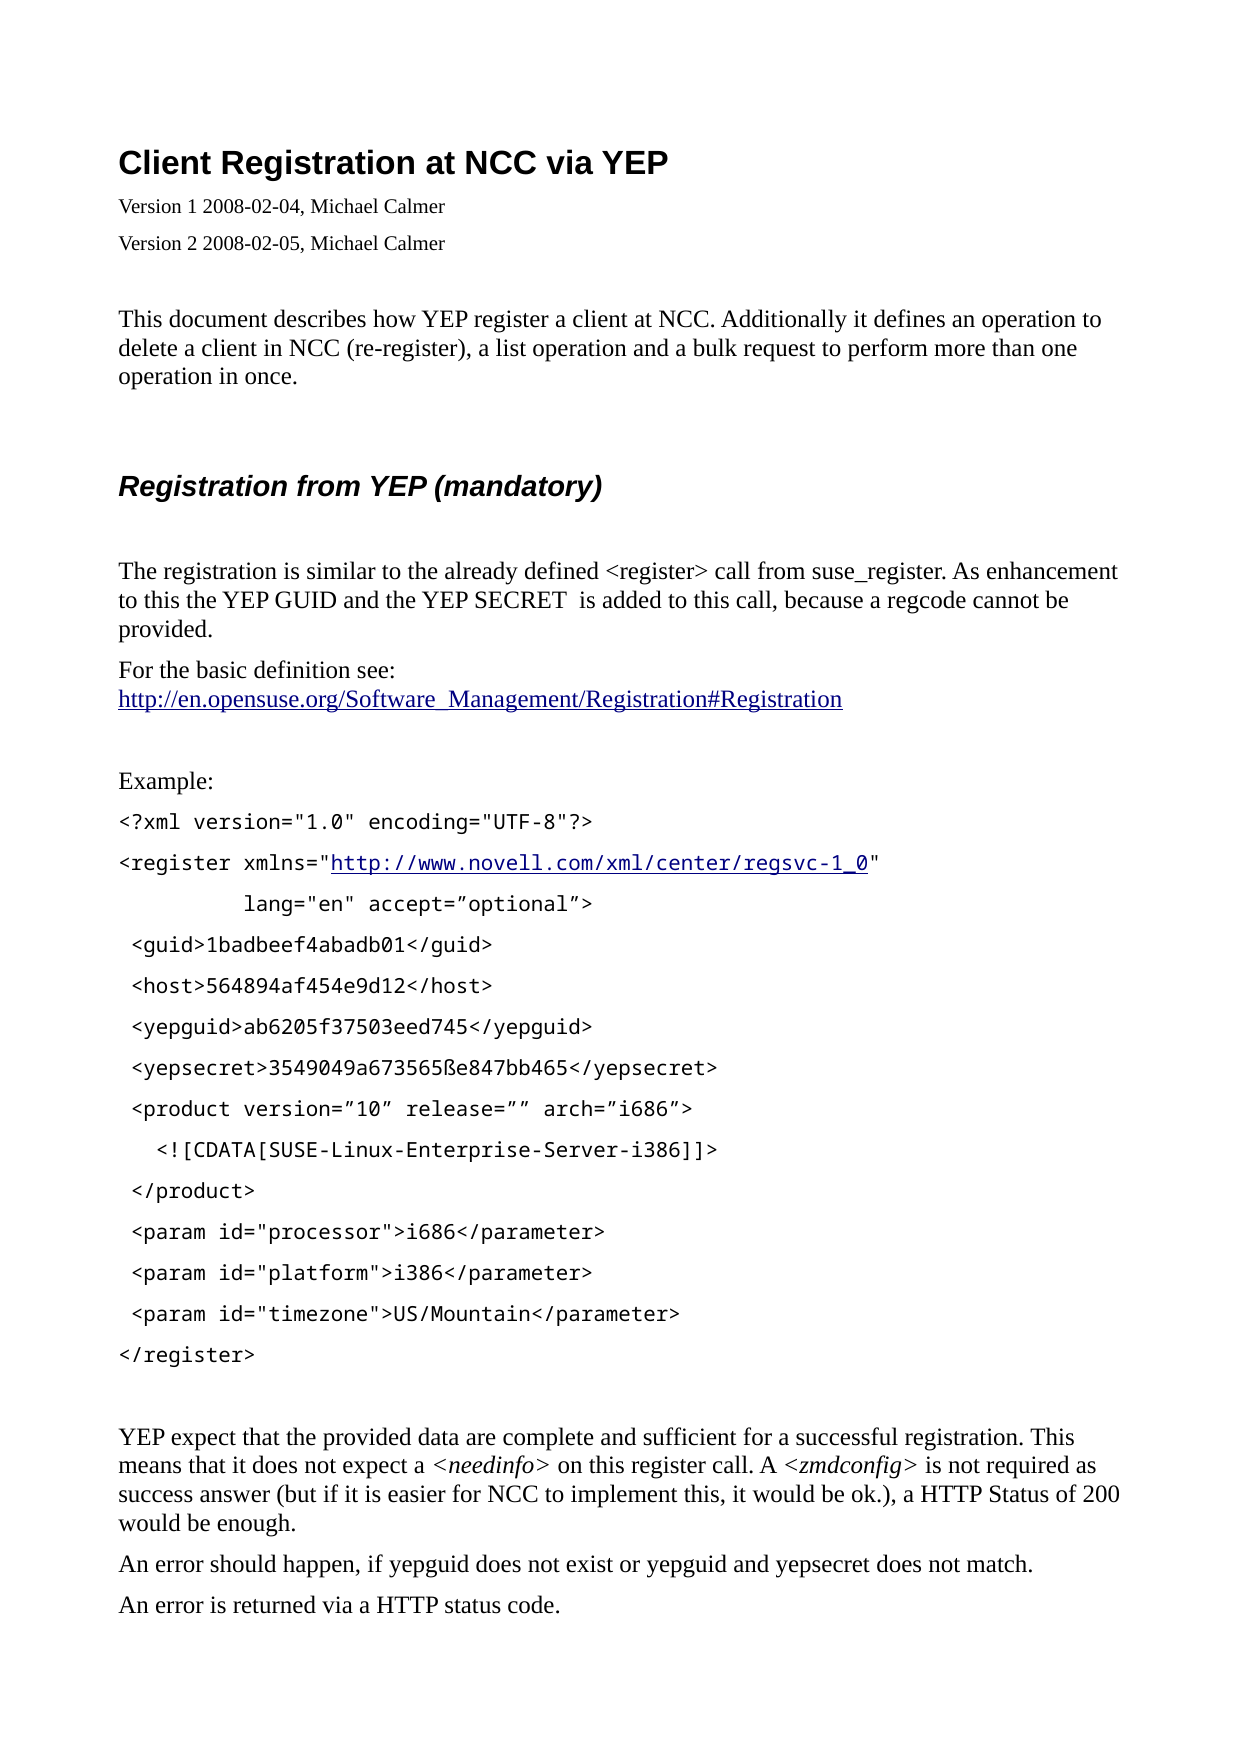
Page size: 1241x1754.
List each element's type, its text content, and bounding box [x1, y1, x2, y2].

text <param id="timezone">US/Mountain</parameter> [118, 1299, 1122, 1327]
text Example: [118, 766, 1122, 795]
text Version 1 2008-02-04, Michael Calmer [118, 194, 1122, 218]
text <register xmlns="http://www.novell.com/xml/center/regsvc-1_0" [118, 848, 1122, 877]
text lang="en" accept=”optional”> [118, 889, 1122, 918]
text <guid>1badbeef4abadb01</guid> [118, 930, 1122, 959]
text <param id="platform">i386</parameter> [118, 1258, 1122, 1286]
text <![CDATA[SUSE-Linux-Enterprise-Server-i386]]> [118, 1135, 1122, 1163]
text </product> [118, 1176, 1122, 1204]
text YEP expect that the provided data are complete and sufficient for a successful registration. This means that it does not expect a <needinfo> on this register call. A <zmdconfig> is not required as success answer (but if it is easier for NCC to implement this, it would be ok.), a HTTP Status of 200 would be enough. [118, 1422, 1122, 1537]
subtitle Client Registration at NCC via YEP [118, 143, 1122, 182]
text <?xml version="1.0" encoding="UTF-8"?> [118, 807, 1122, 836]
text </register> [118, 1340, 1122, 1368]
text Version 2 2008-02-05, Michael Calmer [118, 231, 1122, 255]
text For the basic definition see: http://en.opensuse.org/Software_Management/Registration#Registration [118, 655, 1122, 712]
text <host>564894af454e9d12</host> [118, 971, 1122, 1000]
text <yepsecret>3549049a673565ße847bb465</yepsecret> [118, 1053, 1122, 1082]
subtitle Registration from YEP (mandatory) [118, 469, 1122, 502]
text An error is returned via a HTTP status code. [118, 1591, 1122, 1619]
text This document describes how YEP register a client at NCC. Additionally it defines an operation to delete a client in NCC (re-register), a list operation and a bulk request to perform more than one operation in once. [118, 304, 1122, 390]
text <product version=”10” release=”” arch=”i686”> [118, 1094, 1122, 1122]
text The registration is similar to the already defined <register> call from suse_register. As enhancement to this the YEP GUID and the YEP SECRET is added to this call, because a regcode cannot be provided. [118, 556, 1122, 642]
text <yepguid>ab6205f37503eed745</yepguid> [118, 1012, 1122, 1041]
text <param id="processor">i686</parameter> [118, 1217, 1122, 1245]
text An error should happen, if yepguid does not exist or yepguid and yepsecret does not match. [118, 1549, 1122, 1578]
